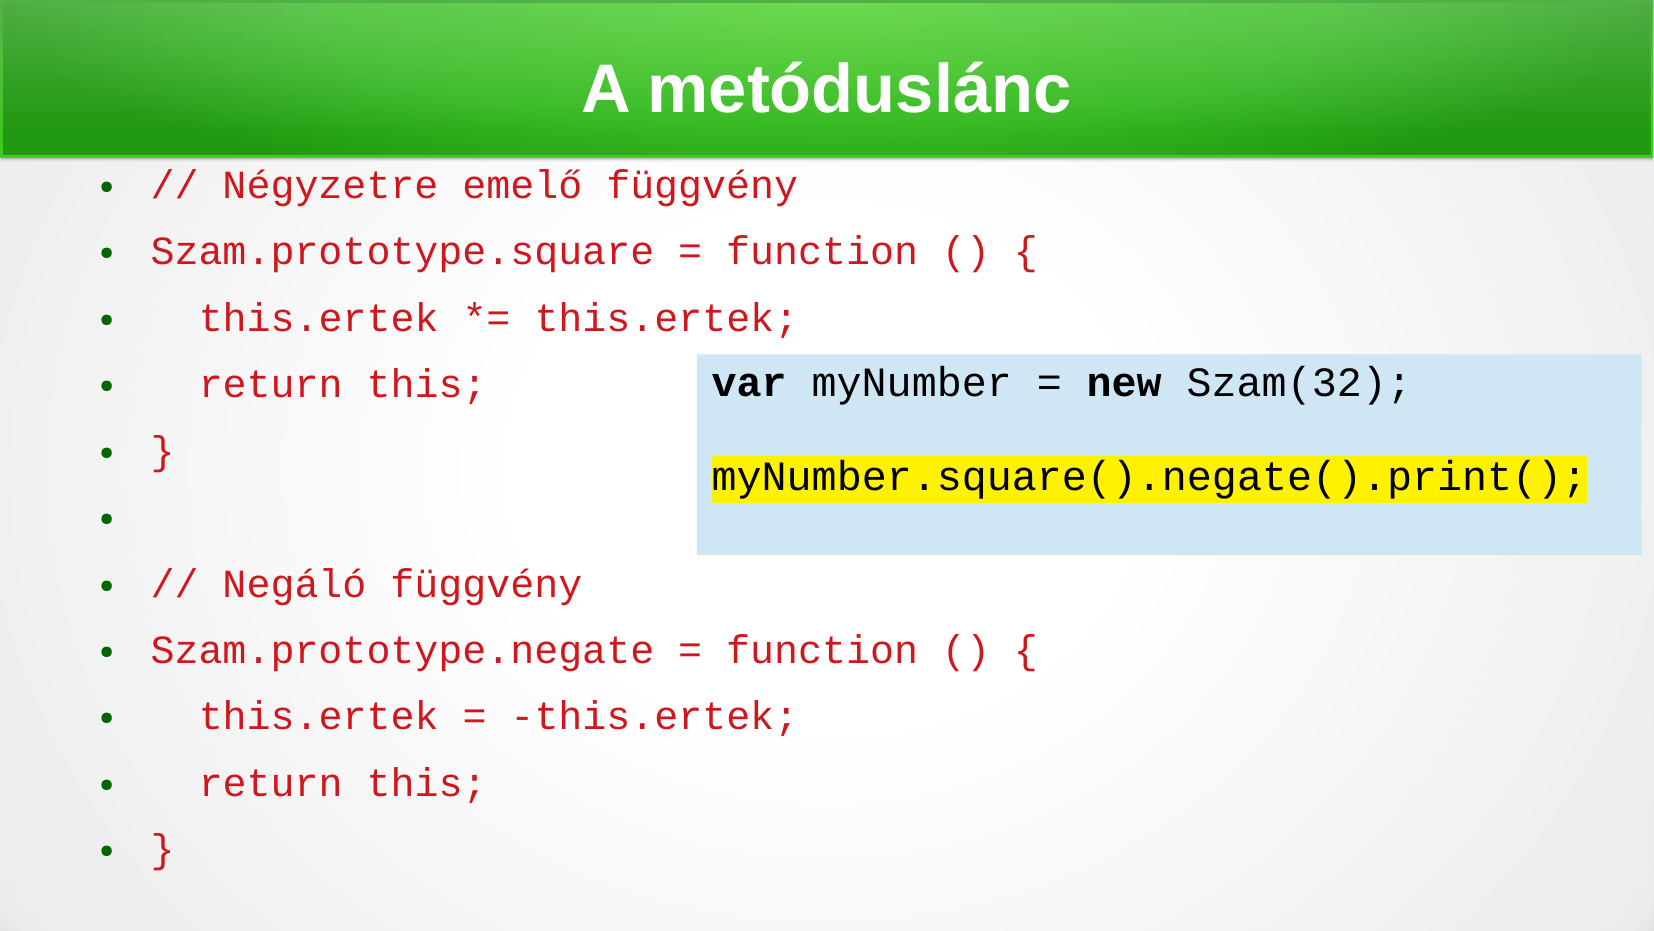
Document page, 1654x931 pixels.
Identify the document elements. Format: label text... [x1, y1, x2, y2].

title A metóduslánc [82, 35, 1571, 142]
list // Négyzetre emelő függvény Szam.prototype.square = function () { this.ertek *= this.ertek; return this; } // Negáló függvény Szam.prototype.negate = function () { this.ertek = -this.ertek; return this; } [82, 165, 1040, 910]
text_box var myNumber = new Szam(32); myNumber.square().negate().print(); [696, 354, 1642, 556]
